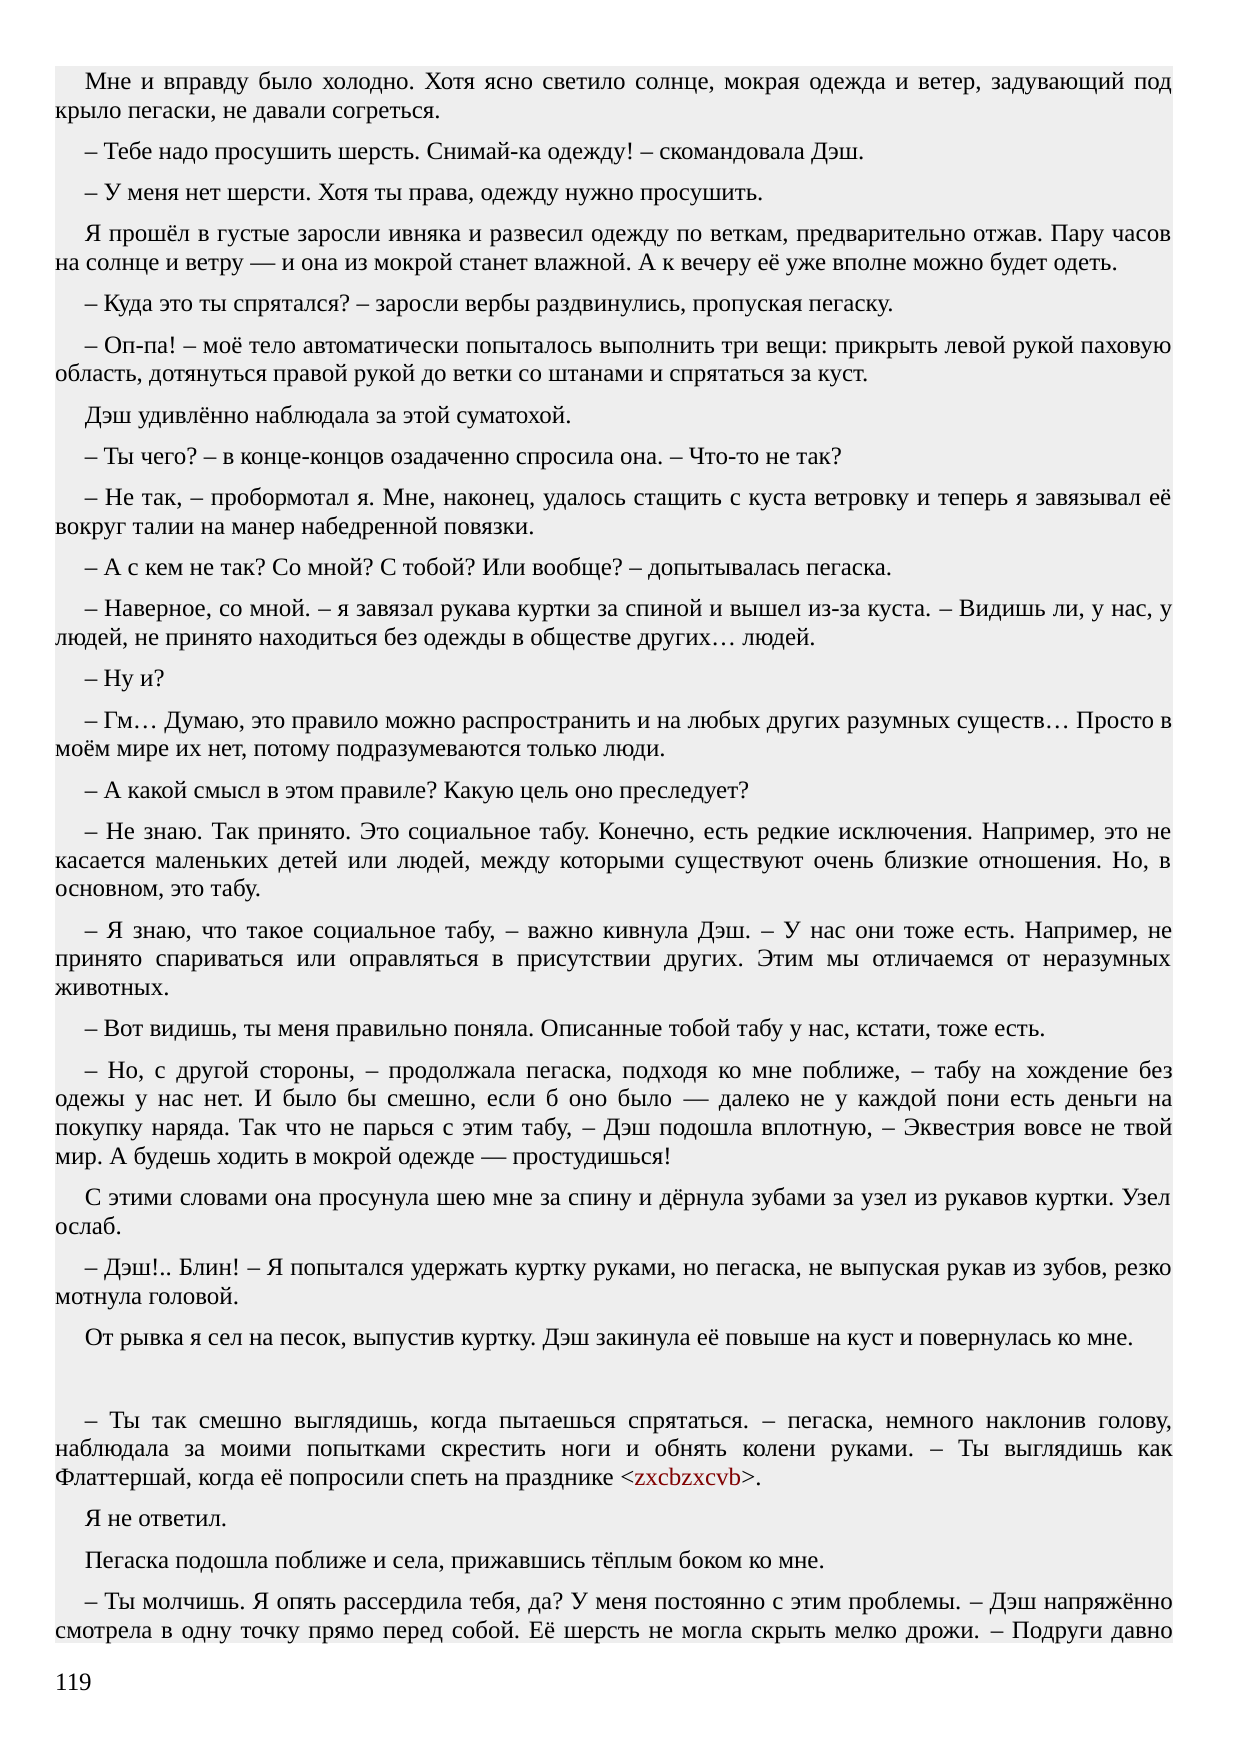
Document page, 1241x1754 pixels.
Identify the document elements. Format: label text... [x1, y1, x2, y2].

text – Тебе надо просушить шерсть. Снимай-ка одежду! – скомандовала Дэш. [55, 136, 1173, 165]
text – Наверное, со мной. – я завязал рукава куртки за спиной и вышел из-за куста. – Видишь ли, у нас, у людей, не принято находиться без одежды в обществе других… людей. [55, 593, 1173, 651]
text Мне и вправду было холодно. Хотя ясно светило солнце, мокрая одежда и ветер, задувающий под крыло пегаски, не давали согреться. [55, 66, 1173, 123]
text – Оп-па! – моё тело автоматически попыталось выполнить три вещи: прикрыть левой рукой паховую область, дотянуться правой рукой до ветки со штанами и спрятаться за куст. [55, 330, 1173, 387]
text Пегаска подошла поближе и села, прижавшись тёплым боком ко мне. [55, 1545, 1173, 1573]
text Дэш удивлённо наблюдала за этой суматохой. [55, 400, 1173, 428]
text Я не ответил. [55, 1503, 1173, 1532]
text С этими словами она просунула шею мне за спину и дёрнула зубами за узел из рукавов куртки. Узел ослаб. [55, 1182, 1173, 1240]
text – Не знаю. Так принято. Это социальное табу. Конечно, есть редкие исключения. Например, это не касается маленьких детей или людей, между которыми существуют очень близкие отношения. Но, в основном, это табу. [55, 816, 1173, 902]
text – Гм… Думаю, это правило можно распространить и на любых других разумных существ… Просто в моём мире их нет, потому подразумеваются только люди. [55, 705, 1173, 762]
text – Ты чего? – в конце-концов озадаченно спросила она. – Что-то не так? [55, 441, 1173, 470]
text – А с кем не так? Со мной? С тобой? Или вообще? – допытывалась пегаска. [55, 552, 1173, 581]
text Я прошёл в густые заросли ивняка и развесил одежду по веткам, предварительно отжав. Пару часов на солнце и ветру — и она из мокрой станет влажной. А к вечеру её уже вполне можно будет одеть. [55, 218, 1173, 276]
text – Ты так смешно выглядишь, когда пытаешься спрятаться. – пегаска, немного наклонив голову, наблюдала за моими попытками скрестить ноги и обнять колени руками. – Ты выглядишь как Флаттершай, когда её попросили спеть на празднике <zxcbzxcvb>. [55, 1405, 1173, 1491]
text – Ты молчишь. Я опять рассердила тебя, да? У меня постоянно с этим проблемы. – Дэш напряжённо смотрела в одну точку прямо перед собой. Её шерсть не могла скрыть мелко дрожи. – Подруги давно [55, 1586, 1173, 1643]
text – У меня нет шерсти. Хотя ты права, одежду нужно просушить. [55, 177, 1173, 206]
text – Вот видишь, ты меня правильно поняла. Описанные тобой табу у нас, кстати, тоже есть. [55, 1013, 1173, 1042]
text – А какой смысл в этом правиле? Какую цель оно преследует? [55, 775, 1173, 803]
text – Я знаю, что такое социальное табу, – важно кивнула Дэш. – У нас они тоже есть. Например, не принято спариваться или оправляться в присутствии других. Этим мы отличаемся от неразумных животных. [55, 915, 1173, 1001]
text От рывка я сел на песок, выпустив куртку. Дэш закинула её повыше на куст и повернулась ко мне. [55, 1322, 1173, 1351]
text – Дэш!.. Блин! – Я попытался удержать куртку руками, но пегаска, не выпуская рукав из зубов, резко мотнула головой. [55, 1252, 1173, 1310]
text – Куда это ты спрятался? – заросли вербы раздвинулись, пропуская пегаску. [55, 288, 1173, 317]
text – Не так, – пробормотал я. Мне, наконец, удалось стащить с куста ветровку и теперь я завязывал её вокруг талии на манер набедренной повязки. [55, 482, 1173, 540]
text – Ну и? [55, 663, 1173, 692]
text – Но, с другой стороны, – продолжала пегаска, подходя ко мне поближе, – табу на хождение без одежы у нас нет. И было бы смешно, если б оно было — далеко не у каждой пони есть деньги на покупку наряда. Так что не парься с этим табу, – Дэш подошла вплотную, – Эквестрия вовсе не твой мир. А будешь ходить в мокрой одежде — простудишься! [55, 1055, 1173, 1170]
